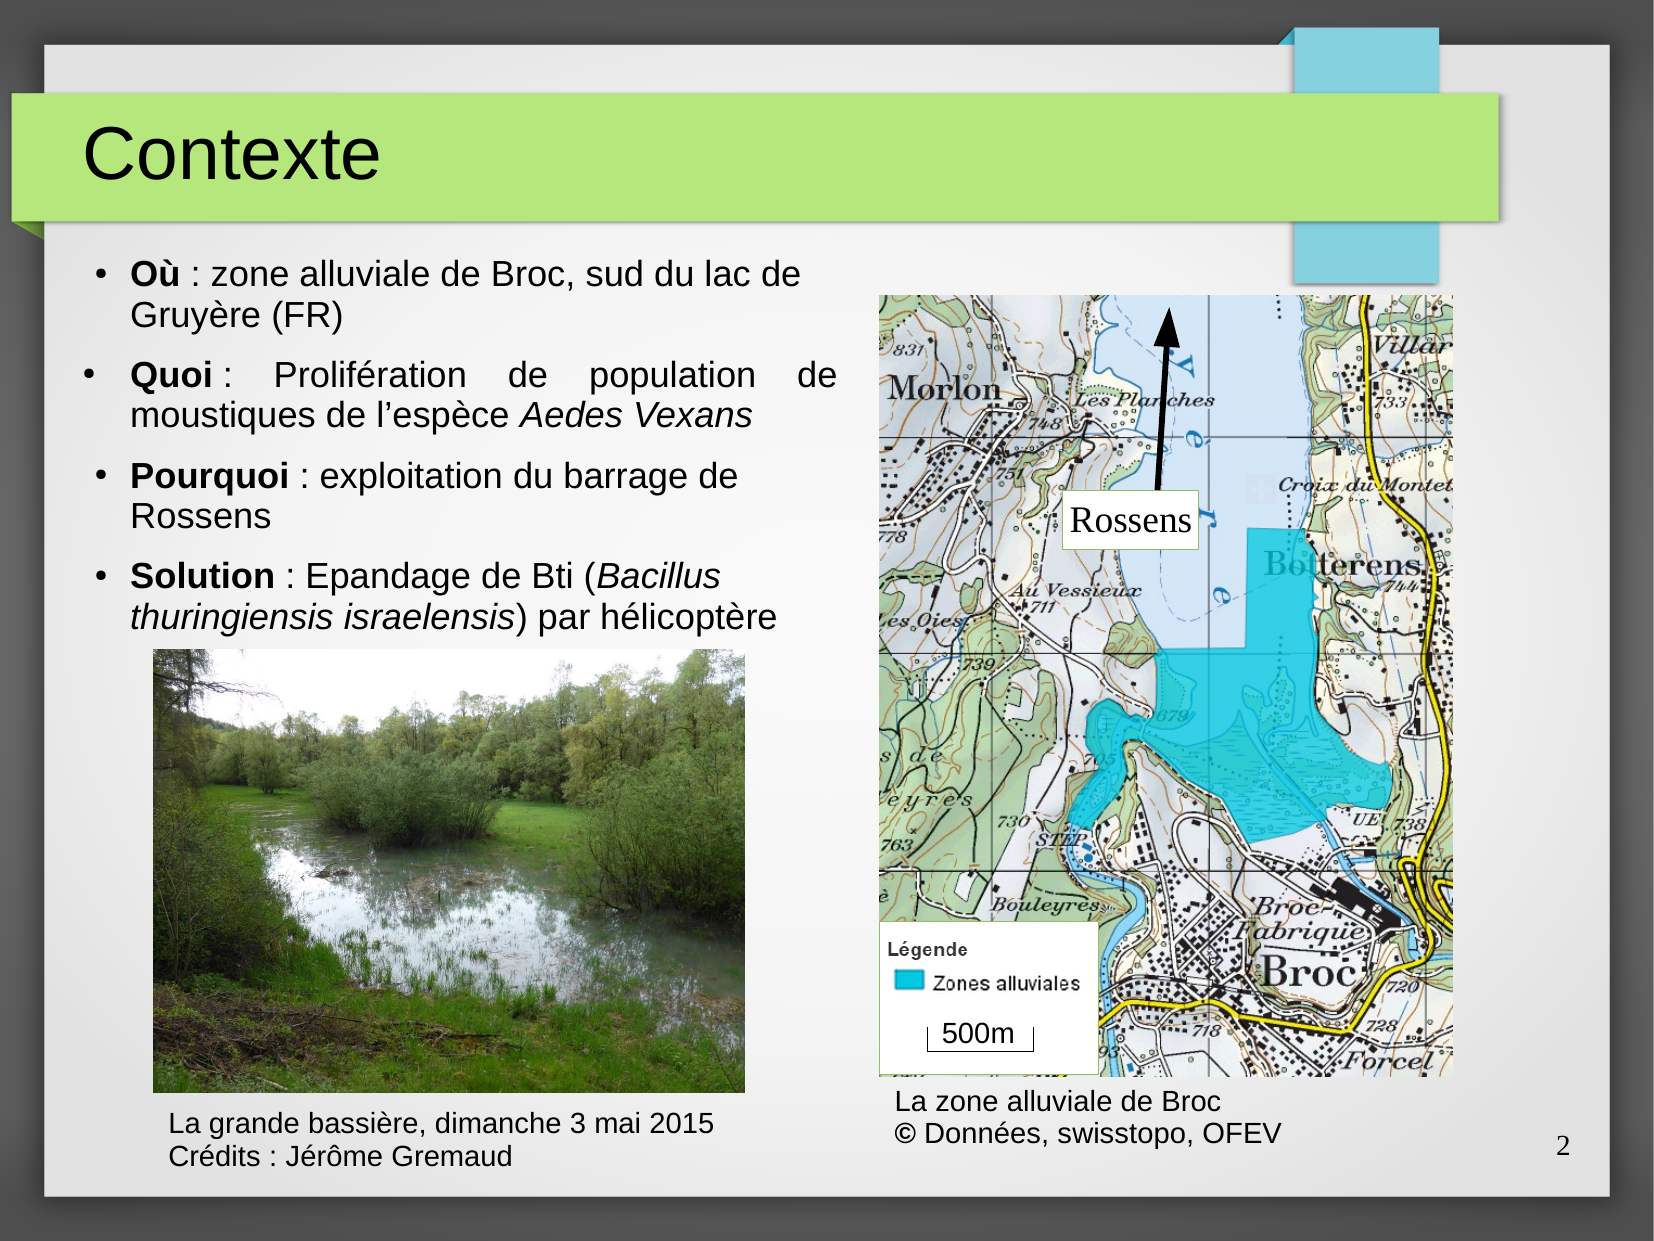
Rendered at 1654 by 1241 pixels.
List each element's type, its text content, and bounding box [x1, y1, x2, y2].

text_box La grande bassière, dimanche 3 mai 2015 Crédits : Jérôme Gremaud [153, 1099, 745, 1180]
text_box 500m [927, 1009, 1030, 1058]
list Où : zone alluviale de Broc, sud du lac de Gruyère (FR) Quoi : Prolifération de population de moustiques de l’espèce Aedes Vexans Pourquoi : exploitation du barrage de Rossens Solution : Epandage de Bti (Bacillus thuringiensis israelensis) par hélicoptère [82, 253, 839, 644]
text_box [879, 921, 1099, 1075]
text_box Rossens [1062, 490, 1199, 550]
title Contexte [82, 94, 1264, 213]
picture [0, 0, 1654, 1241]
text_box La zone alluviale de Broc © Données, swisstopo, OFEV [879, 1077, 1453, 1158]
